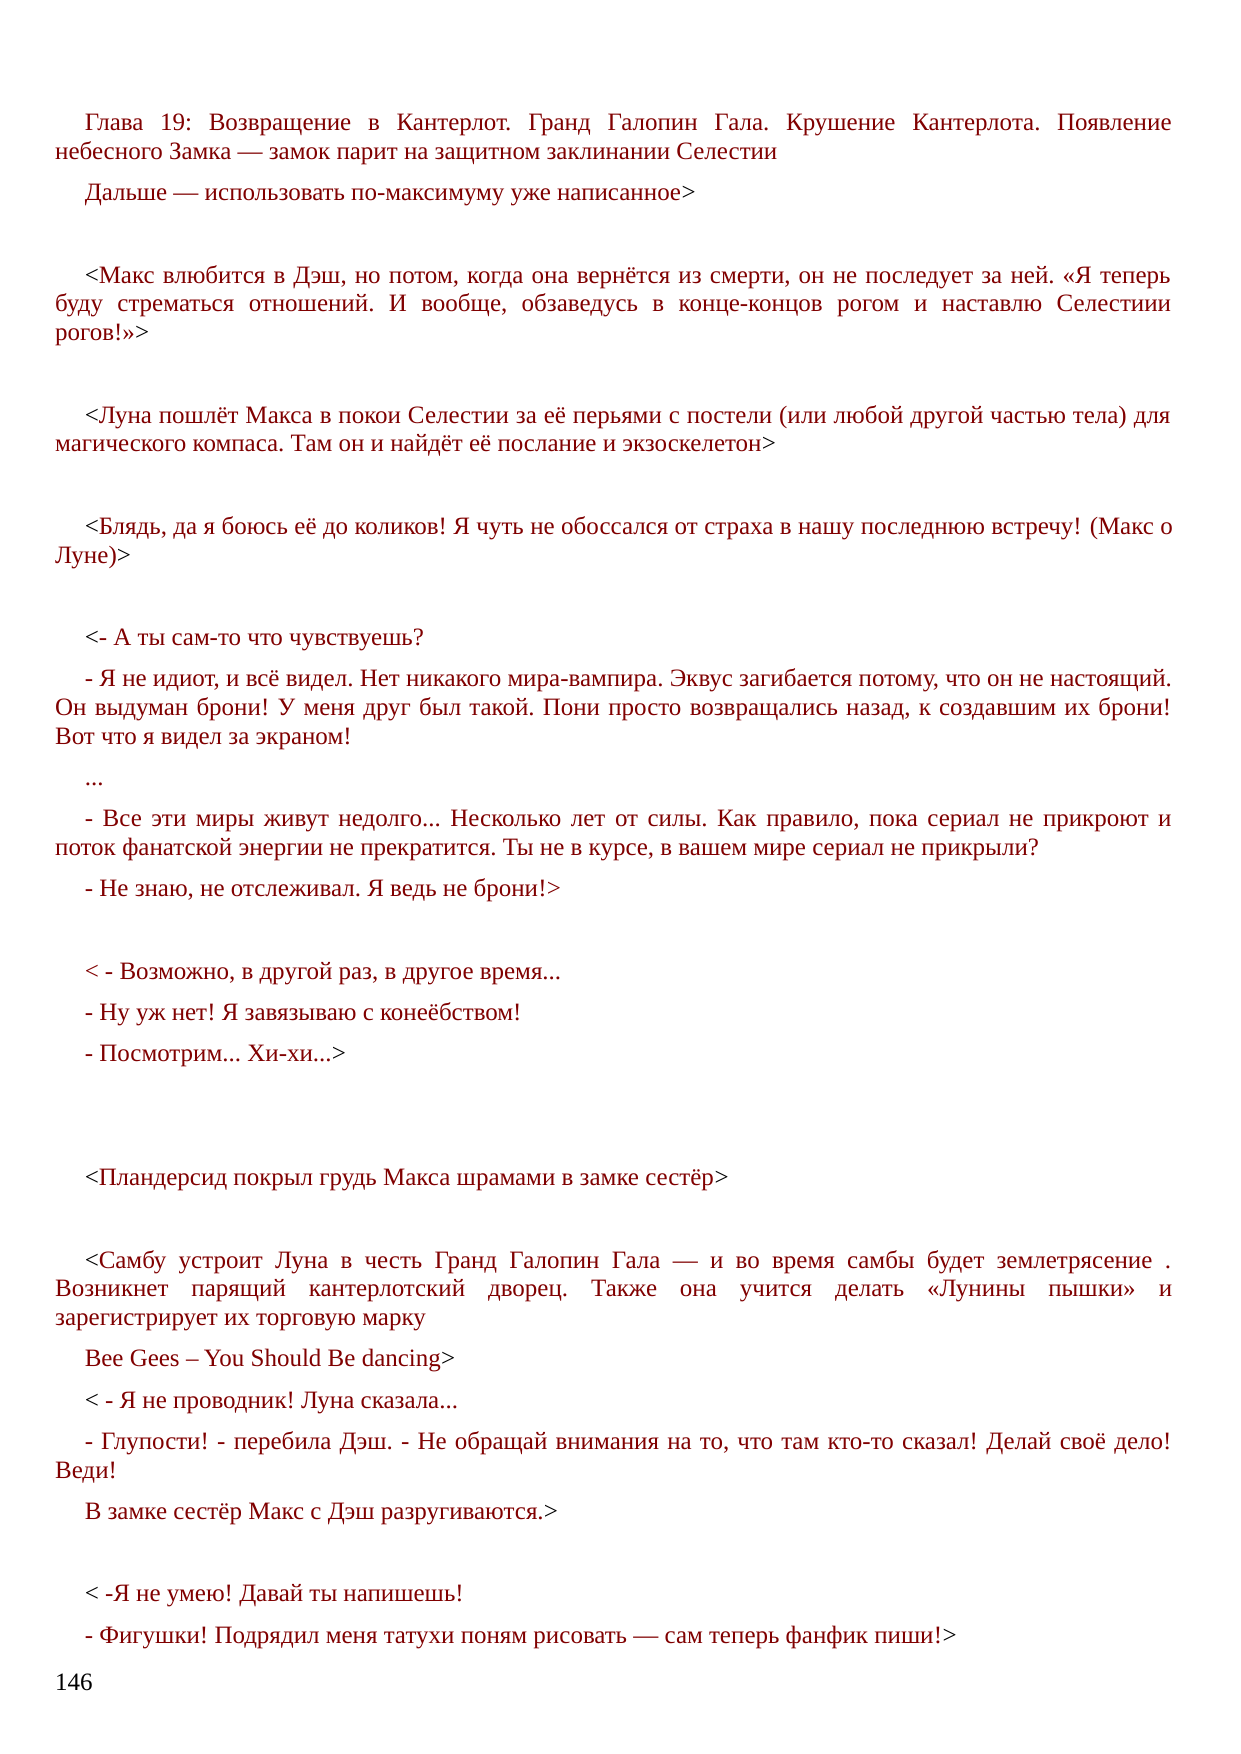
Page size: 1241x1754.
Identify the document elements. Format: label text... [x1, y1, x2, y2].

text <Макс влюбится в Дэш, но потом, когда она вернётся из смерти, он не последует за ней. «Я теперь буду стрематься отношений. И вообще, обзаведусь в конце-концов рогом и наставлю Селестиии рогов!»> [55, 260, 1173, 346]
text < - Возможно, в другой раз, в другое время... [55, 956, 1173, 985]
text - Глупости! - перебила Дэш. - Не обращай внимания на то, что там кто-то сказал! Делай своё дело! Веди! [55, 1426, 1173, 1483]
text - Ну уж нет! Я завязываю с конеёбством! [55, 997, 1173, 1026]
text В замке сестёр Макс с Дэш разругиваются.> [55, 1496, 1173, 1525]
text - Я не идиот, и всё видел. Нет никакого мира-вампира. Эквус загибается потому, что он не настоящий. Он выдуман брони! У меня друг был такой. Пони просто возвращались назад, к создавшим их брони! Вот что я видел за экраном! [55, 663, 1173, 750]
text <Блядь, да я боюсь её до коликов! Я чуть не обоссался от страха в нашу последнюю встречу! (Макс о Луне)> [55, 511, 1173, 568]
text <Самбу устроит Луна в честь Гранд Галопин Гала — и во время самбы будет землетрясение . Возникнет парящий кантерлотский дворец. Также она учится делать «Лунины пышки» и зарегистрирует их торговую марку [55, 1245, 1173, 1331]
text - Все эти миры живут недолго... Несколько лет от силы. Как правило, пока сериал не прикроют и поток фанатской энергии не прекратится. Ты не в курсе, в вашем мире сериал не прикрыли? [55, 803, 1173, 861]
text <Пландерсид покрыл грудь Макса шрамами в замке сестёр> [55, 1162, 1173, 1191]
text Дальше — использовать по-максимуму уже написанное> [55, 177, 1173, 206]
text <Луна пошлёт Макса в покои Селестии за её перьями с постели (или любой другой частью тела) для магического компаса. Там он и найдёт её послание и экзоскелетон> [55, 400, 1173, 457]
text Глава 19: Возвращение в Кантерлот. Гранд Галопин Гала. Крушение Кантерлота. Появление небесного Замка — замок парит на защитном заклинании Селестии [55, 107, 1173, 165]
text <- А ты сам-то что чувствуешь? [55, 622, 1173, 651]
text - Фигушки! Подрядил меня татухи поням рисовать — сам теперь фанфик пиши!> [55, 1620, 1173, 1648]
text < - Я не проводник! Луна сказала... [55, 1385, 1173, 1413]
text ... [55, 762, 1173, 791]
text Bee Gees – You Should Be dancing> [55, 1343, 1173, 1372]
text - Не знаю, не отслеживал. Я ведь не брони!> [55, 873, 1173, 902]
text - Посмотрим... Хи-хи...> [55, 1038, 1173, 1067]
text < -Я не умею! Давай ты напишешь! [55, 1578, 1173, 1607]
